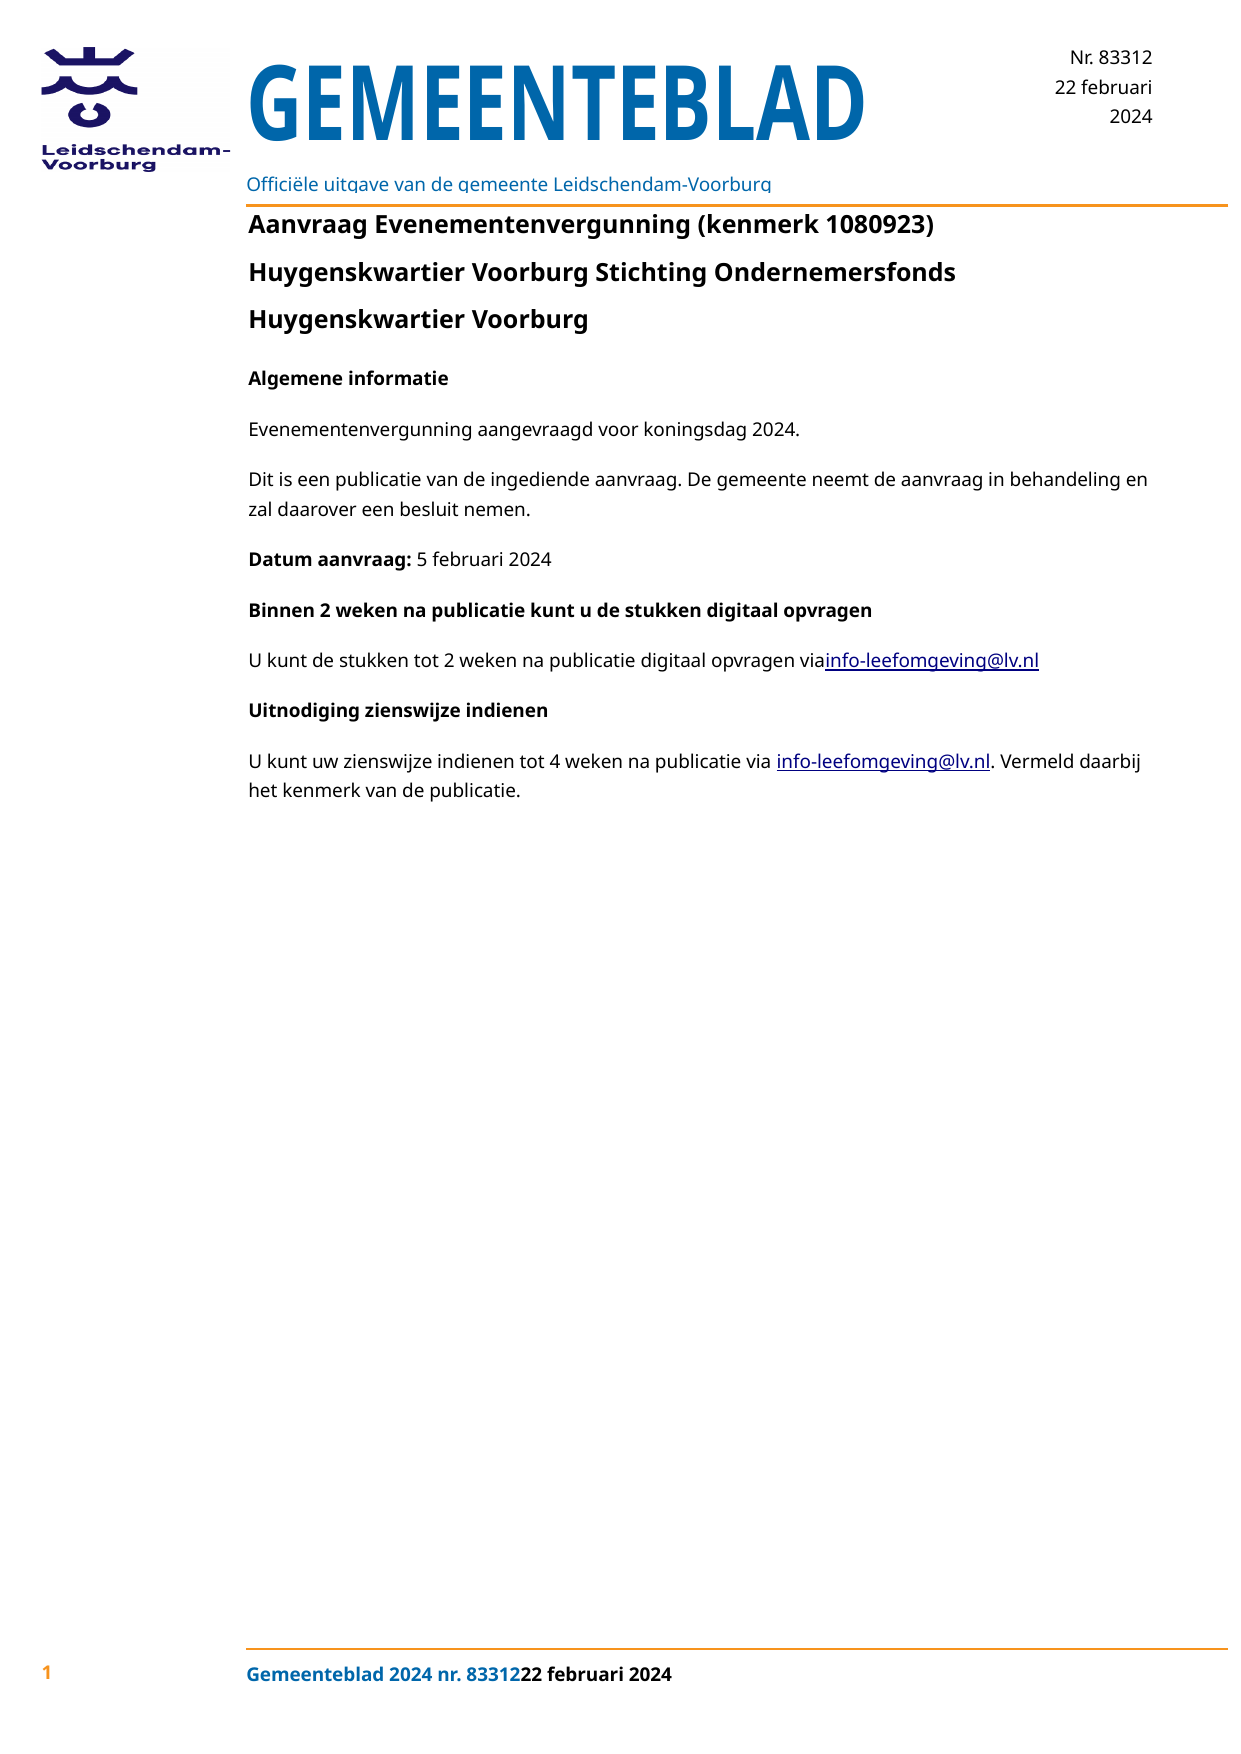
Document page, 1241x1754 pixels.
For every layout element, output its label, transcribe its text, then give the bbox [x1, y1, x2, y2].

text Aanvraag Evenementenvergunning (kenmerk 1080923) Huygenskwartier Voorburg Stichting Ondernemersfonds Huygenskwartier Voorburg [248, 207, 1152, 336]
text Uitnodiging zienswijze indienen [248, 698, 1152, 723]
text Datum aanvraag: 5 februari 2024 [248, 546, 1152, 572]
picture [41, 47, 231, 172]
text U kunt de stukken tot 2 weken na publicatie digitaal opvragen viainfo-leefomgeving@lv.nl [248, 647, 1152, 673]
text Dit is een publicatie van de ingediende aanvraag. De gemeente neemt de aanvraag in behandeling en zal daarover een besluit nemen. [248, 466, 1152, 522]
text U kunt uw zienswijze indienen tot 4 weken na publicatie via info-leefomgeving@lv.nl. Vermeld daarbij het kenmerk van de publicatie. [248, 748, 1152, 803]
text Evenementenvergunning aangevraagd voor koningsdag 2024. [248, 416, 1152, 442]
text Algemene informatie [248, 366, 1152, 391]
text Binnen 2 weken na publicatie kunt u de stukken digitaal opvragen [248, 597, 1152, 622]
